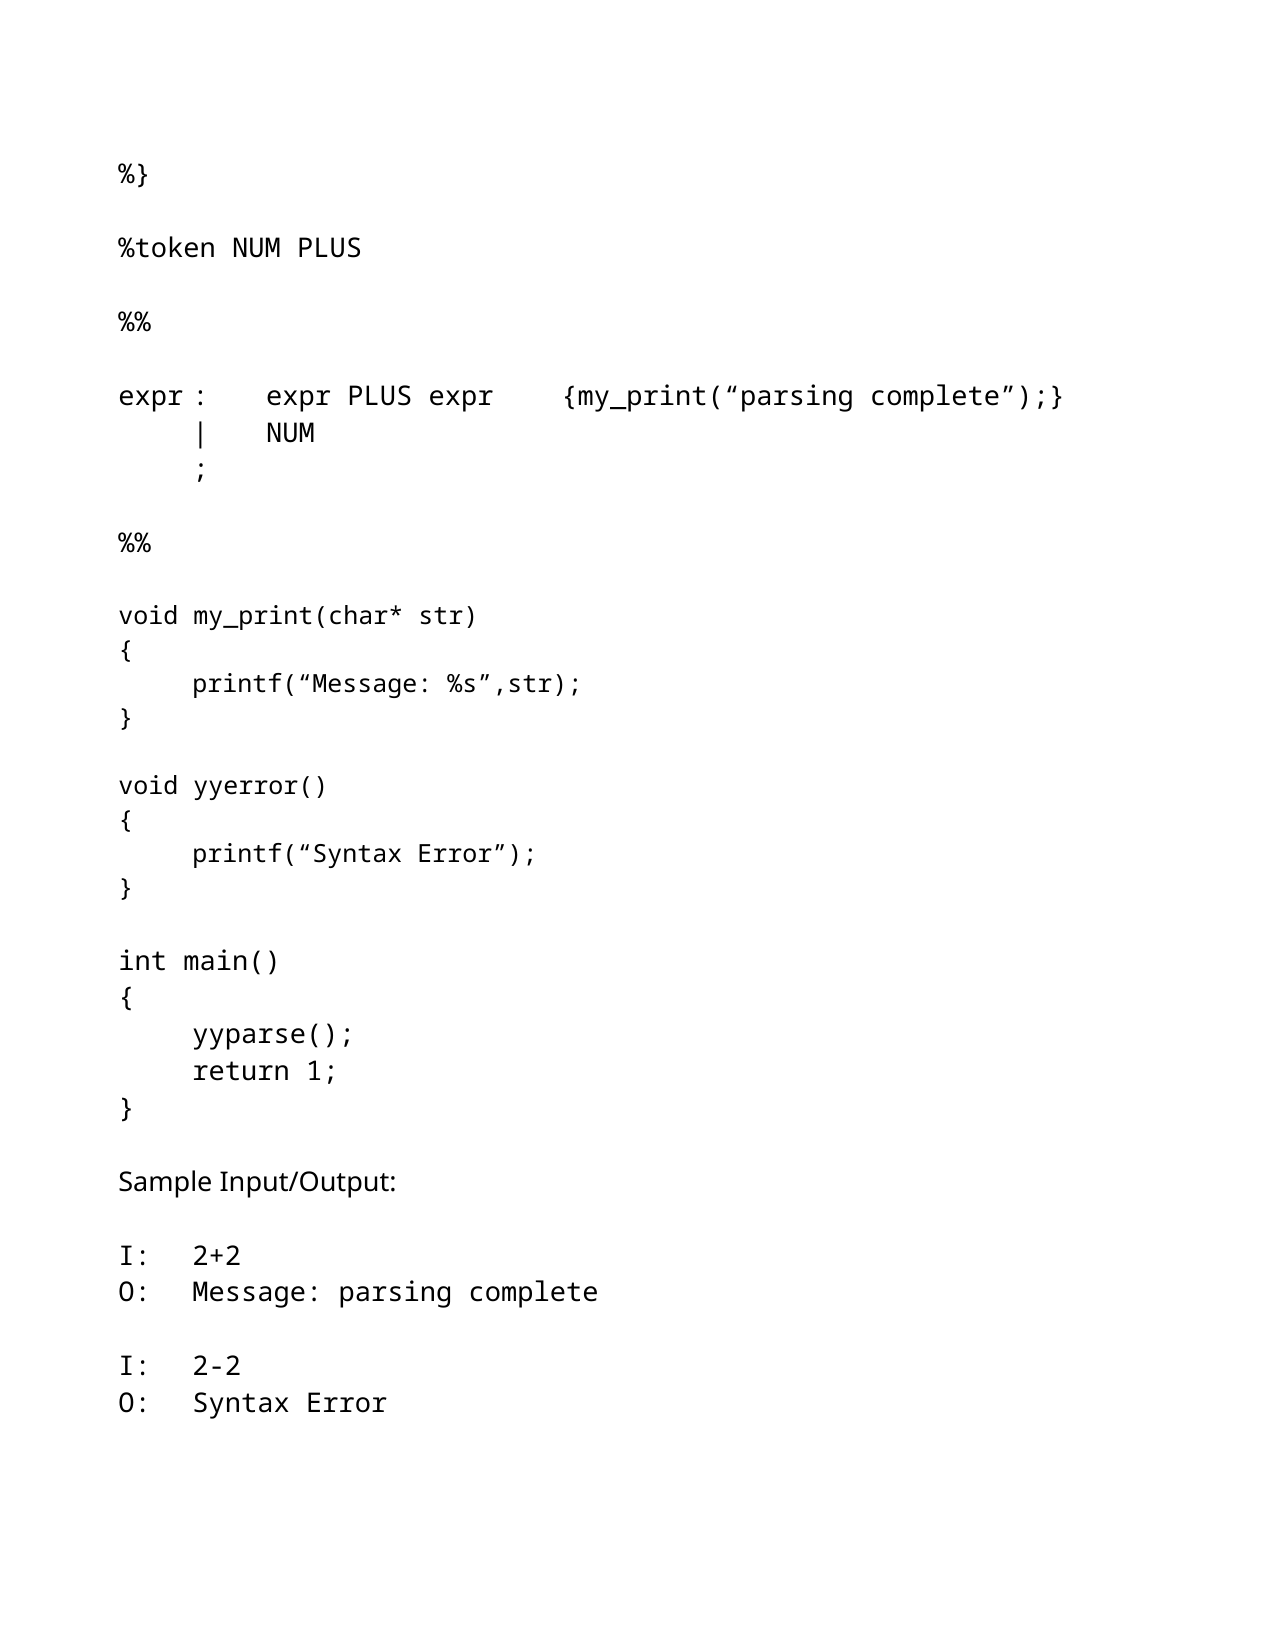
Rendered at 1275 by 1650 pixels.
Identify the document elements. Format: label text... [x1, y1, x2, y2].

text void yyerror() [118, 768, 1157, 802]
text O: Message: parsing complete [118, 1273, 1157, 1310]
text %token NUM PLUS [118, 229, 1157, 266]
text I: 2-2 [118, 1347, 1157, 1383]
text } [118, 870, 1157, 904]
text | NUM [118, 413, 1157, 450]
text O: Syntax Error [118, 1383, 1157, 1420]
text yyparse(); [118, 1015, 1157, 1052]
text printf(“Message: %s”,str); [118, 666, 1157, 700]
text %} [118, 155, 1157, 192]
text I: 2+2 [118, 1236, 1157, 1273]
text %% [118, 524, 1157, 561]
text { [118, 978, 1157, 1015]
text ; [118, 450, 1157, 487]
text { [118, 632, 1157, 666]
text Sample Input/Output: [118, 1162, 1157, 1199]
text printf(“Syntax Error”); [118, 836, 1157, 870]
text void my_print(char* str) [118, 597, 1157, 632]
text return 1; [118, 1052, 1157, 1088]
text { [118, 802, 1157, 836]
text expr : expr PLUS expr {my_print(“parsing complete”);} [118, 376, 1157, 413]
text } [118, 700, 1157, 734]
text int main() [118, 941, 1157, 978]
text } [118, 1088, 1157, 1125]
text %% [118, 302, 1157, 339]
